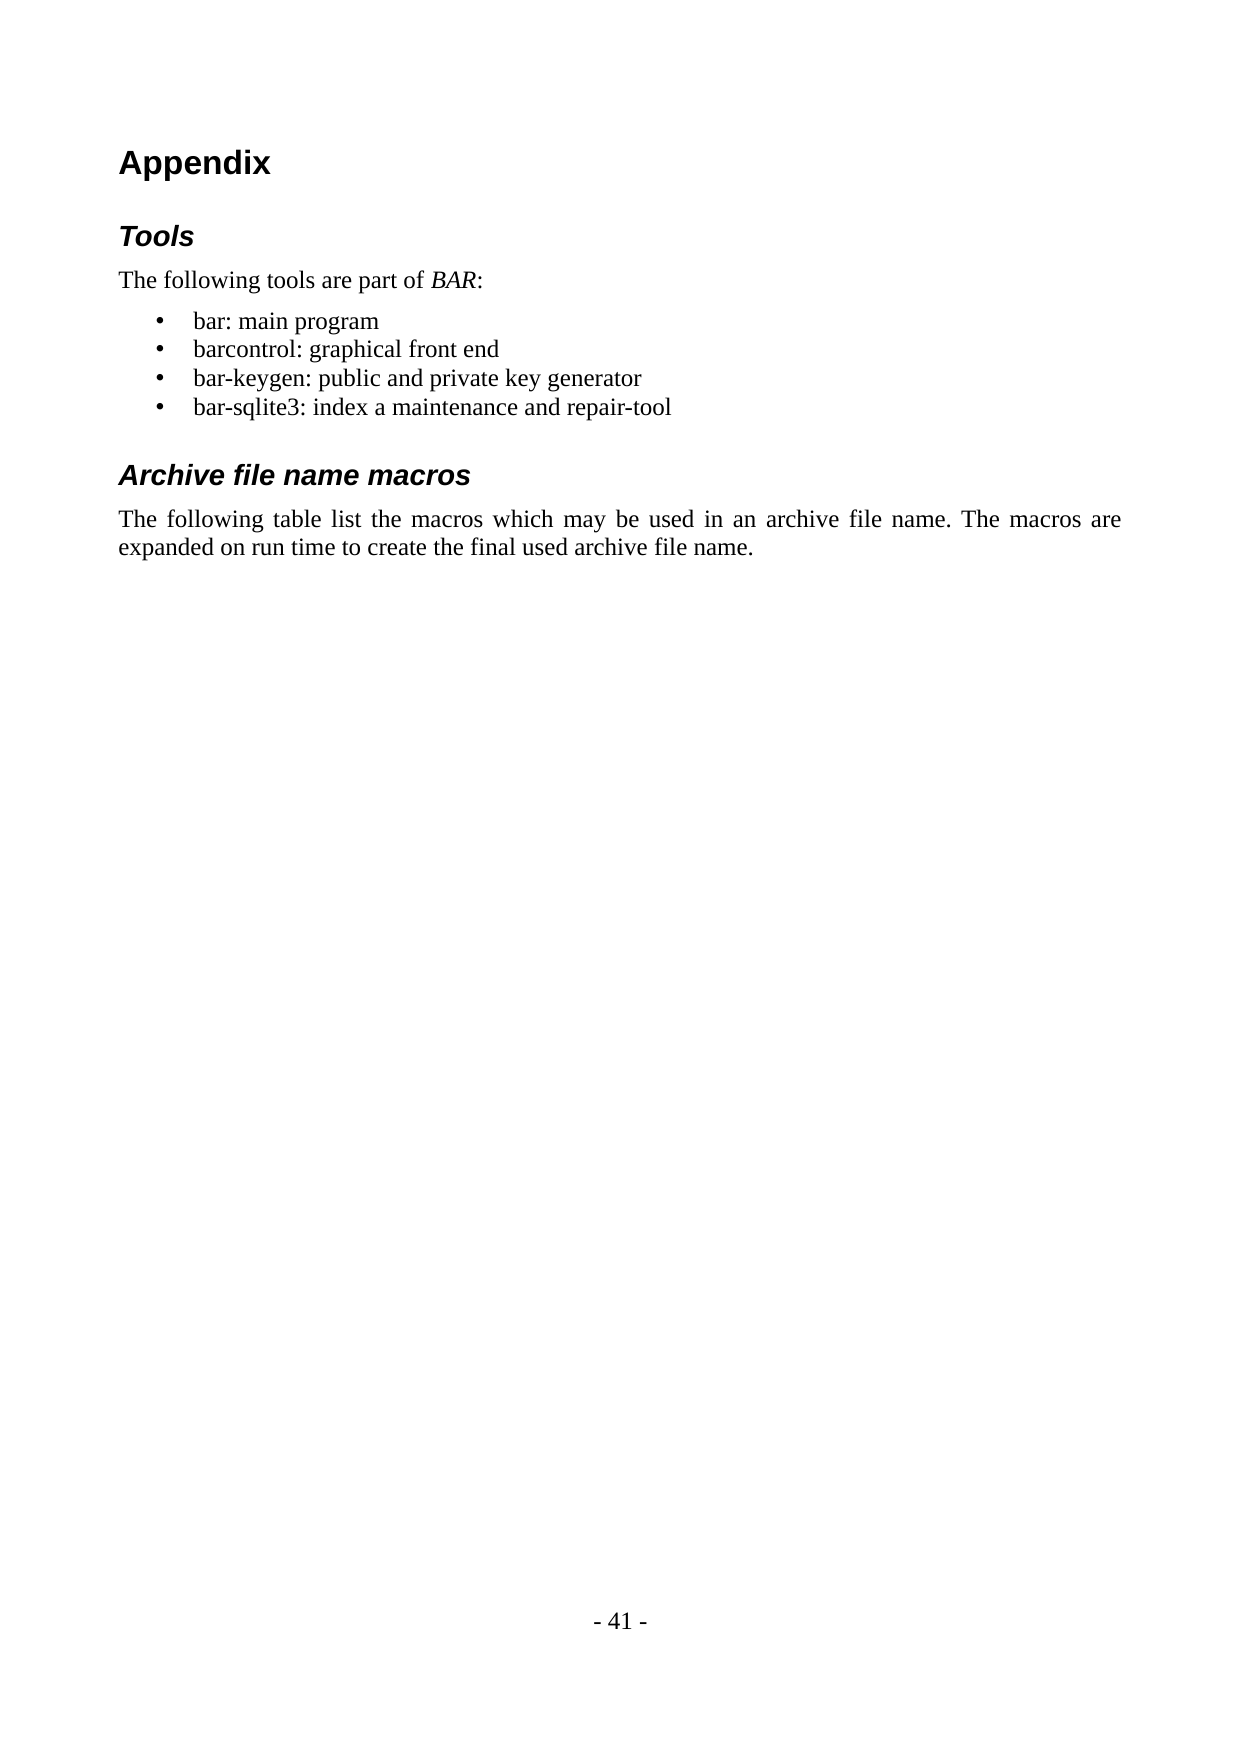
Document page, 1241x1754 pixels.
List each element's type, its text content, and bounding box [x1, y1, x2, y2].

text The following tools are part of BAR: [118, 265, 1122, 294]
subtitle Appendix [118, 143, 1122, 182]
subtitle Tools [118, 219, 1122, 253]
list bar-sqlite3: index a maintenance and repair-tool [156, 392, 1122, 421]
list barcontrol: graphical front end [156, 334, 1122, 363]
list bar-keygen: public and private key generator [156, 363, 1122, 392]
list bar: main program [156, 306, 1122, 334]
text The following table list the macros which may be used in an archive file name. The macros are expanded on run time to create the final used archive file name. [118, 504, 1122, 561]
subtitle Archive file name macros [118, 458, 1122, 491]
